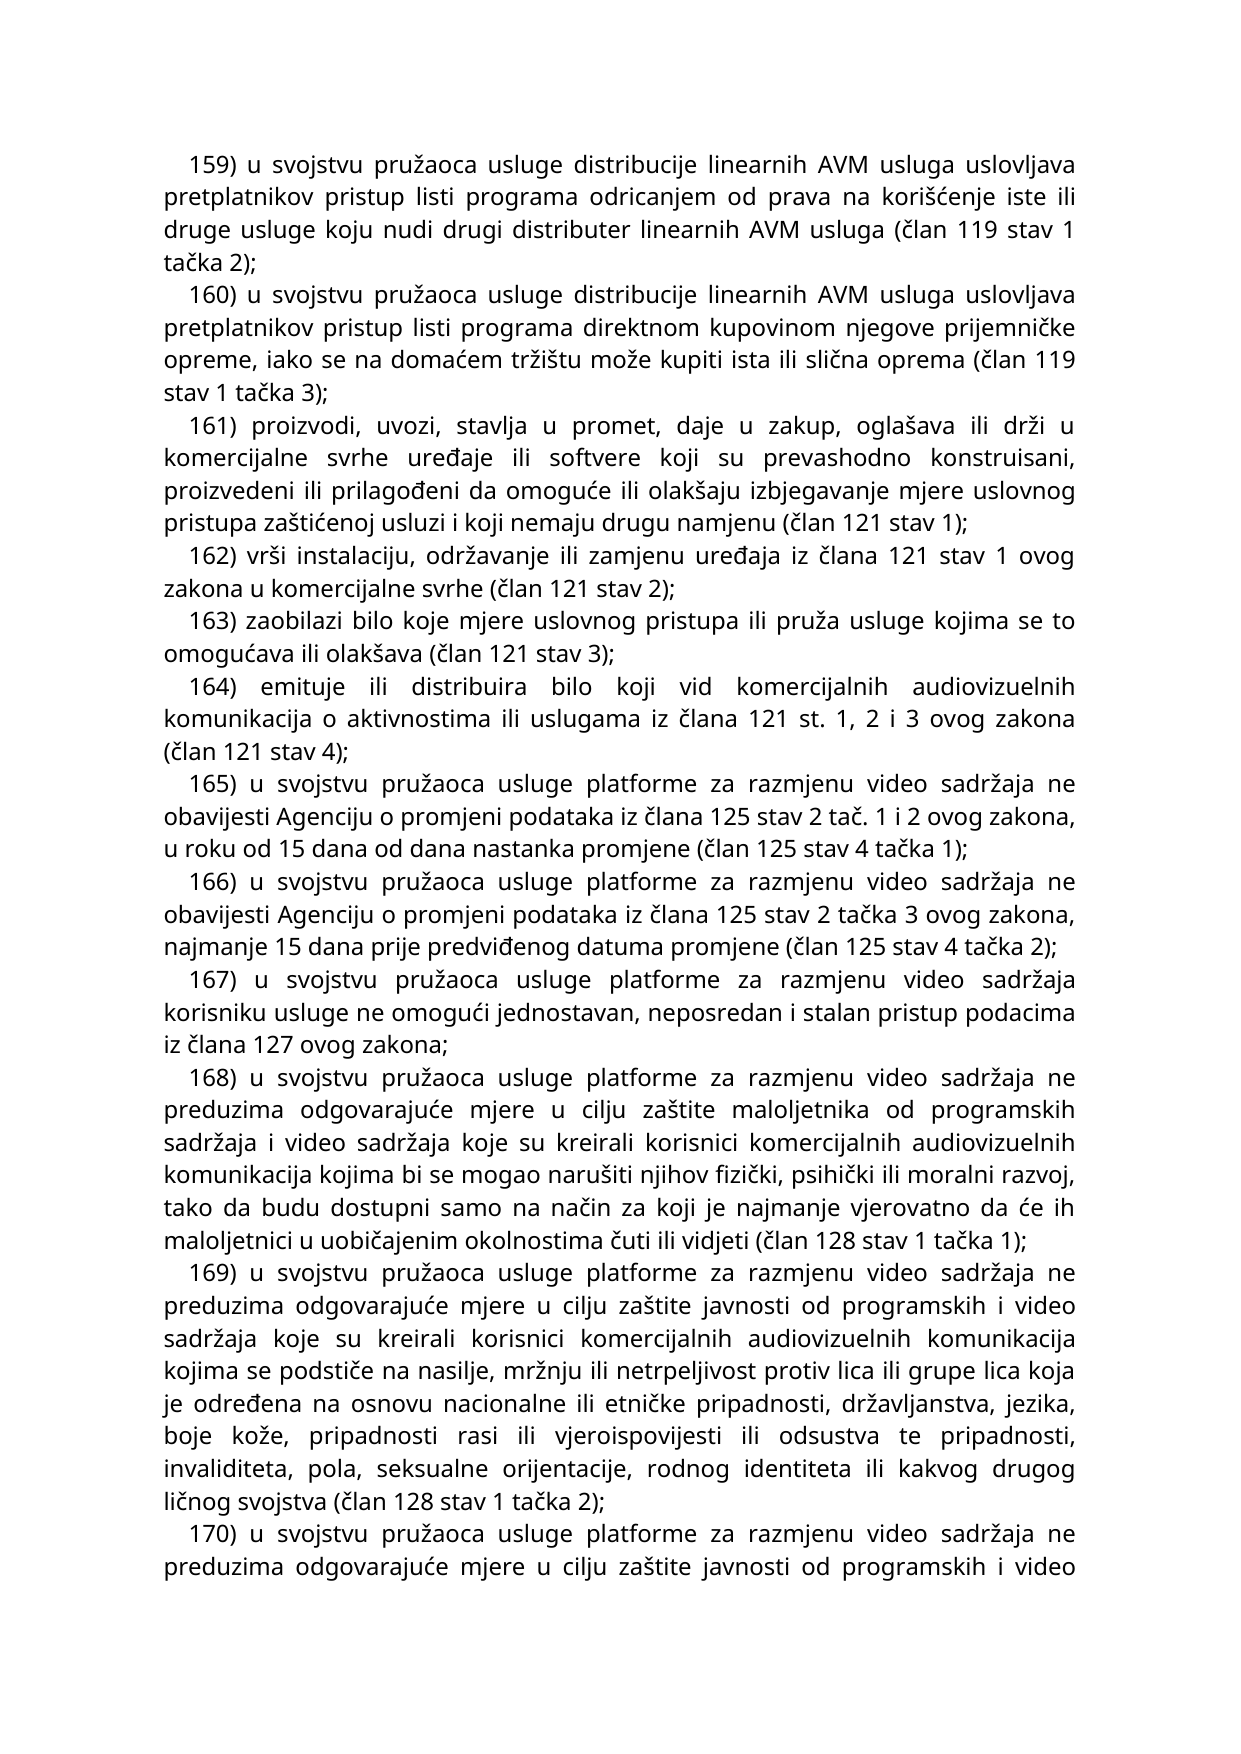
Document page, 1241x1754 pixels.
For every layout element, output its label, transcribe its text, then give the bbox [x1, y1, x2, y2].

text 160) u svojstvu pružaoca usluge distribucije linearnih AVM usluga uslovljava pretplatnikov pristup listi programa direktnom kupovinom njegove prijemničke opreme, iako se na domaćem tržištu može kupiti ista ili slična oprema (član 119 stav 1 tačka 3); [163, 278, 1077, 408]
text 163) zaobilazi bilo koje mjere uslovnog pristupa ili pruža usluge kojima se to omogućava ili olakšava (član 121 stav 3); [163, 604, 1077, 669]
text 164) emituje ili distribuira bilo koji vid komercijalnih audiovizuelnih komunikacija o aktivnostima ili uslugama iz člana 121 st. 1, 2 i 3 ovog zakona (član 121 stav 4); [163, 669, 1077, 767]
text 170) u svojstvu pružaoca usluge platforme za razmjenu video sadržaja ne preduzima odgovarajuće mjere u cilju zaštite javnosti od programskih i video [163, 1517, 1077, 1582]
text 169) u svojstvu pružaoca usluge platforme za razmjenu video sadržaja ne preduzima odgovarajuće mjere u cilju zaštite javnosti od programskih i video sadržaja koje su kreirali korisnici komercijalnih audiovizuelnih komunikacija kojima se podstiče na nasilje, mržnju ili netrpeljivost protiv lica ili grupe lica koja je određena na osnovu nacionalne ili etničke pripadnosti, državljanstva, jezika, boje kože, pripadnosti rasi ili vjeroispovijesti ili odsustva te pripadnosti, invaliditeta, pola, seksualne orijentacije, rodnog identiteta ili kakvog drugog ličnog svojstva (član 128 stav 1 tačka 2); [163, 1256, 1077, 1517]
text 161) proizvodi, uvozi, stavlja u promet, daje u zakup, oglašava ili drži u komercijalne svrhe uređaje ili softvere koji su prevashodno konstruisani, proizvedeni ili prilagođeni da omoguće ili olakšaju izbjegavanje mjere uslovnog pristupa zaštićenoj usluzi i koji nemaju drugu namjenu (član 121 stav 1); [163, 408, 1077, 539]
text 166) u svojstvu pružaoca usluge platforme za razmjenu video sadržaja ne obavijesti Agenciju o promjeni podataka iz člana 125 stav 2 tačka 3 ovog zakona, najmanje 15 dana prije predviđenog datuma promjene (član 125 stav 4 tačka 2); [163, 865, 1077, 963]
text 162) vrši instalaciju, održavanje ili zamjenu uređaja iz člana 121 stav 1 ovog zakona u komercijalne svrhe (član 121 stav 2); [163, 539, 1077, 604]
text 159) u svojstvu pružaoca usluge distribucije linearnih AVM usluga uslovljava pretplatnikov pristup listi programa odricanjem od prava na korišćenje iste ili druge usluge koju nudi drugi distributer linearnih AVM usluga (član 119 stav 1 tačka 2); [163, 148, 1077, 278]
text 165) u svojstvu pružaoca usluge platforme za razmjenu video sadržaja ne obavijesti Agenciju o promjeni podataka iz člana 125 stav 2 tač. 1 i 2 ovog zakona, u roku od 15 dana od dana nastanka promjene (član 125 stav 4 tačka 1); [163, 767, 1077, 865]
text 167) u svojstvu pružaoca usluge platforme za razmjenu video sadržaja korisniku usluge ne omogući jednostavan, neposredan i stalan pristup podacima iz člana 127 ovog zakona; [163, 963, 1077, 1061]
text 168) u svojstvu pružaoca usluge platforme za razmjenu video sadržaja ne preduzima odgovarajuće mjere u cilju zaštite maloljetnika od programskih sadržaja i video sadržaja koje su kreirali korisnici komercijalnih audiovizuelnih komunikacija kojima bi se mogao narušiti njihov fizički, psihički ili moralni razvoj, tako da budu dostupni samo na način za koji je najmanje vjerovatno da će ih maloljetnici u uobičajenim okolnostima čuti ili vidjeti (član 128 stav 1 tačka 1); [163, 1061, 1077, 1256]
